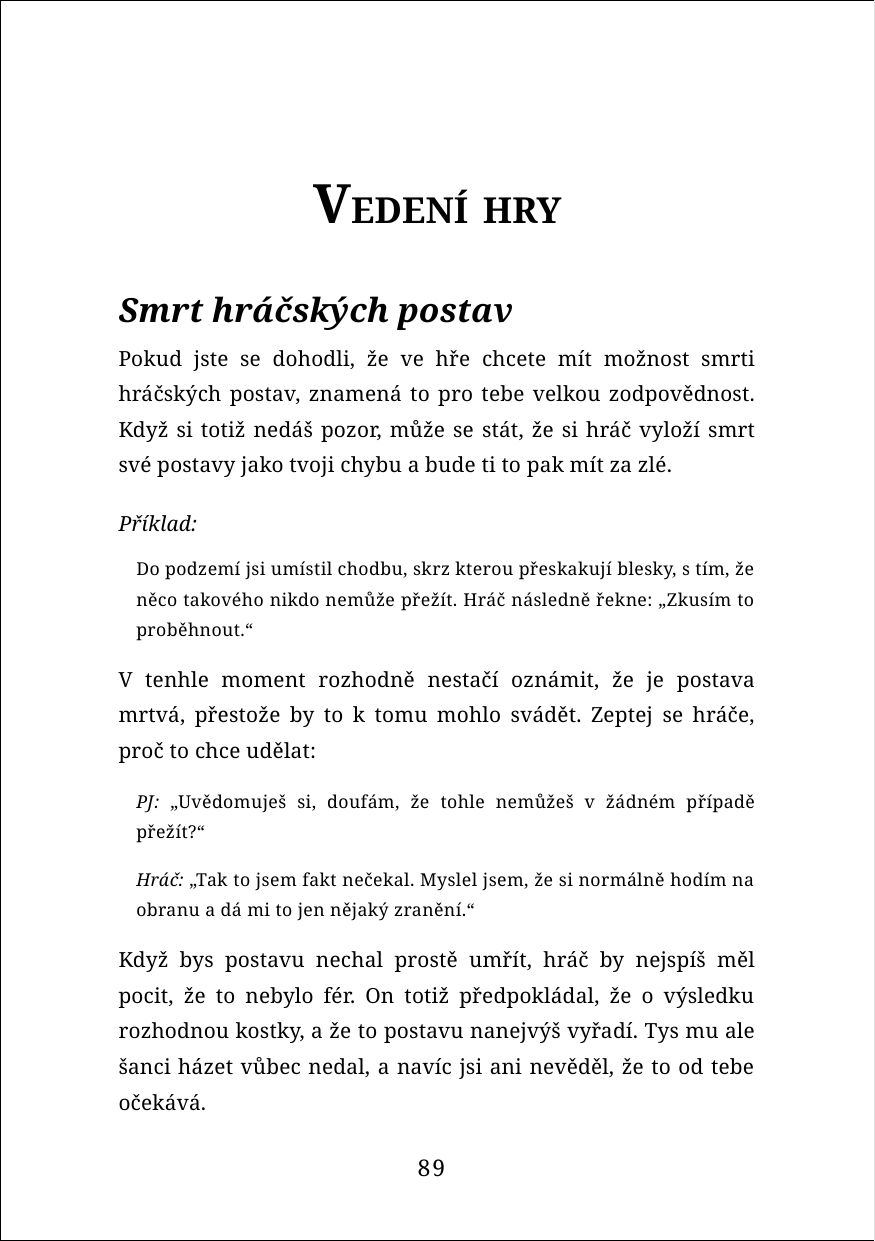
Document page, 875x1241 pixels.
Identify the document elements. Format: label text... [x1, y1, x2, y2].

subtitle Smrt hráčských postav [118, 287, 756, 332]
text Když bys postavu nechal prostě umřít, hráč by nejspíš měl pocit, že to nebylo fér. On totiž předpokládal, že o výsledku rozhodnou kostky, a že to postavu nanejvýš vyřadí. Tys mu ale šanci házet vůbec nedal, a navíc jsi ani nevěděl, že to od tebe očekává. [118, 946, 756, 1116]
subtitle Vedení hry [118, 166, 756, 239]
text V tenhle moment rozhodně nestačí oznámit, že je postava mrtvá, přestože by to k tomu mohlo svádět. Zeptej se hráče, proč to chce udělat: [118, 665, 756, 764]
text Do podzemí jsi umístil chodbu, skrz kterou přeskakují blesky, s tím, že něco takového nikdo nemůže přežít. Hráč následně řekne: „Zkusím to proběhnout.“ [136, 557, 756, 641]
text PJ: „Uvědomuješ si, doufám, že tohle nemůžeš v žádném případě přežít?“ [136, 789, 756, 844]
text Pokud jste se dohodli, že ve hře chcete mít možnost smrti hráčských postav, znamená to pro tebe velkou zodpovědnost. Když si totiž nedáš pozor, může se stát, že si hráč vyloží smrt své postavy jako tvoji chybu a bude ti to pak mít za zlé. [118, 344, 756, 479]
text Příklad: [118, 509, 756, 538]
text Hráč: „Tak to jsem fakt nečekal. Myslel jsem, že si normálně hodím na obranu a dá mi to jen nějaký zranění.“ [136, 867, 756, 922]
